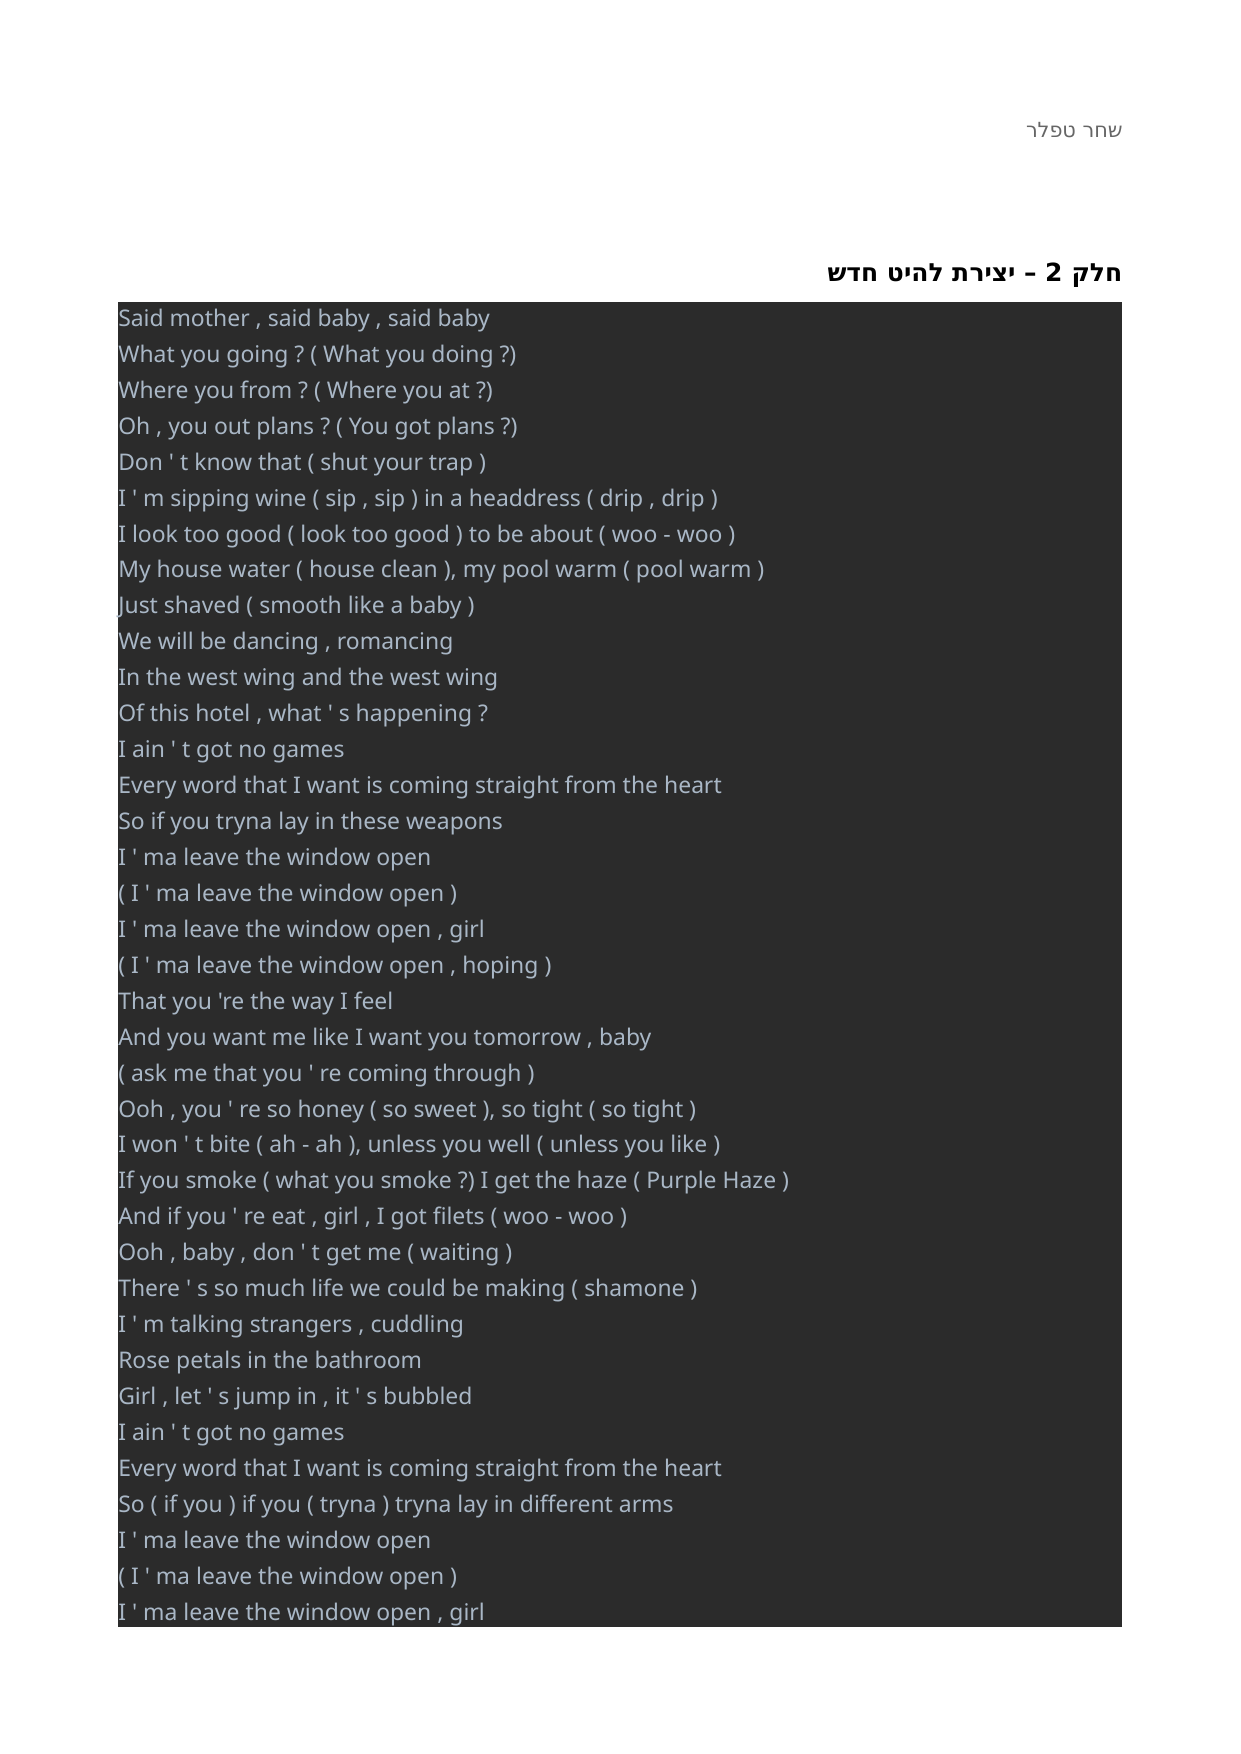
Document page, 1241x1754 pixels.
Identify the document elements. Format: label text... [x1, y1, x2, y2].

text Said mother , said baby , said baby What you going ? ( What you doing ?) Where you from ? ( Where you at ?) Oh , you out plans ? ( You got plans ?) Don ' t know that ( shut your trap ) I ' m sipping wine ( sip , sip ) in a headdress ( drip , drip ) I look too good ( look too good ) to be about ( woo - woo ) My house water ( house clean ), my pool warm ( pool warm ) Just shaved ( smooth like a baby ) We will be dancing , romancing In the west wing and the west wing Of this hotel , what ' s happening ? I ain ' t got no games Every word that I want is coming straight from the heart So if you tryna lay in these weapons I ' ma leave the window open ( I ' ma leave the window open ) I ' ma leave the window open , girl ( I ' ma leave the window open , hoping ) That you 're the way I feel And you want me like I want you tomorrow , baby ( ask me that you ' re coming through ) Ooh , you ' re so honey ( so sweet ), so tight ( so tight ) I won ' t bite ( ah - ah ), unless you well ( unless you like ) If you smoke ( what you smoke ?) I get the haze ( Purple Haze ) And if you ' re eat , girl , I got filets ( woo - woo ) Ooh , baby , don ' t get me ( waiting ) There ' s so much life we could be making ( shamone ) I ' m talking strangers , cuddling Rose petals in the bathroom Girl , let ' s jump in , it ' s bubbled I ain ' t got no games Every word that I want is coming straight from the heart So ( if you ) if you ( tryna ) tryna lay in different arms I ' ma leave the window open ( I ' ma leave the window open ) I ' ma leave the window open , girl [118, 302, 1122, 1627]
text חלק 2 – יצירת להיט חדש [118, 258, 1122, 287]
